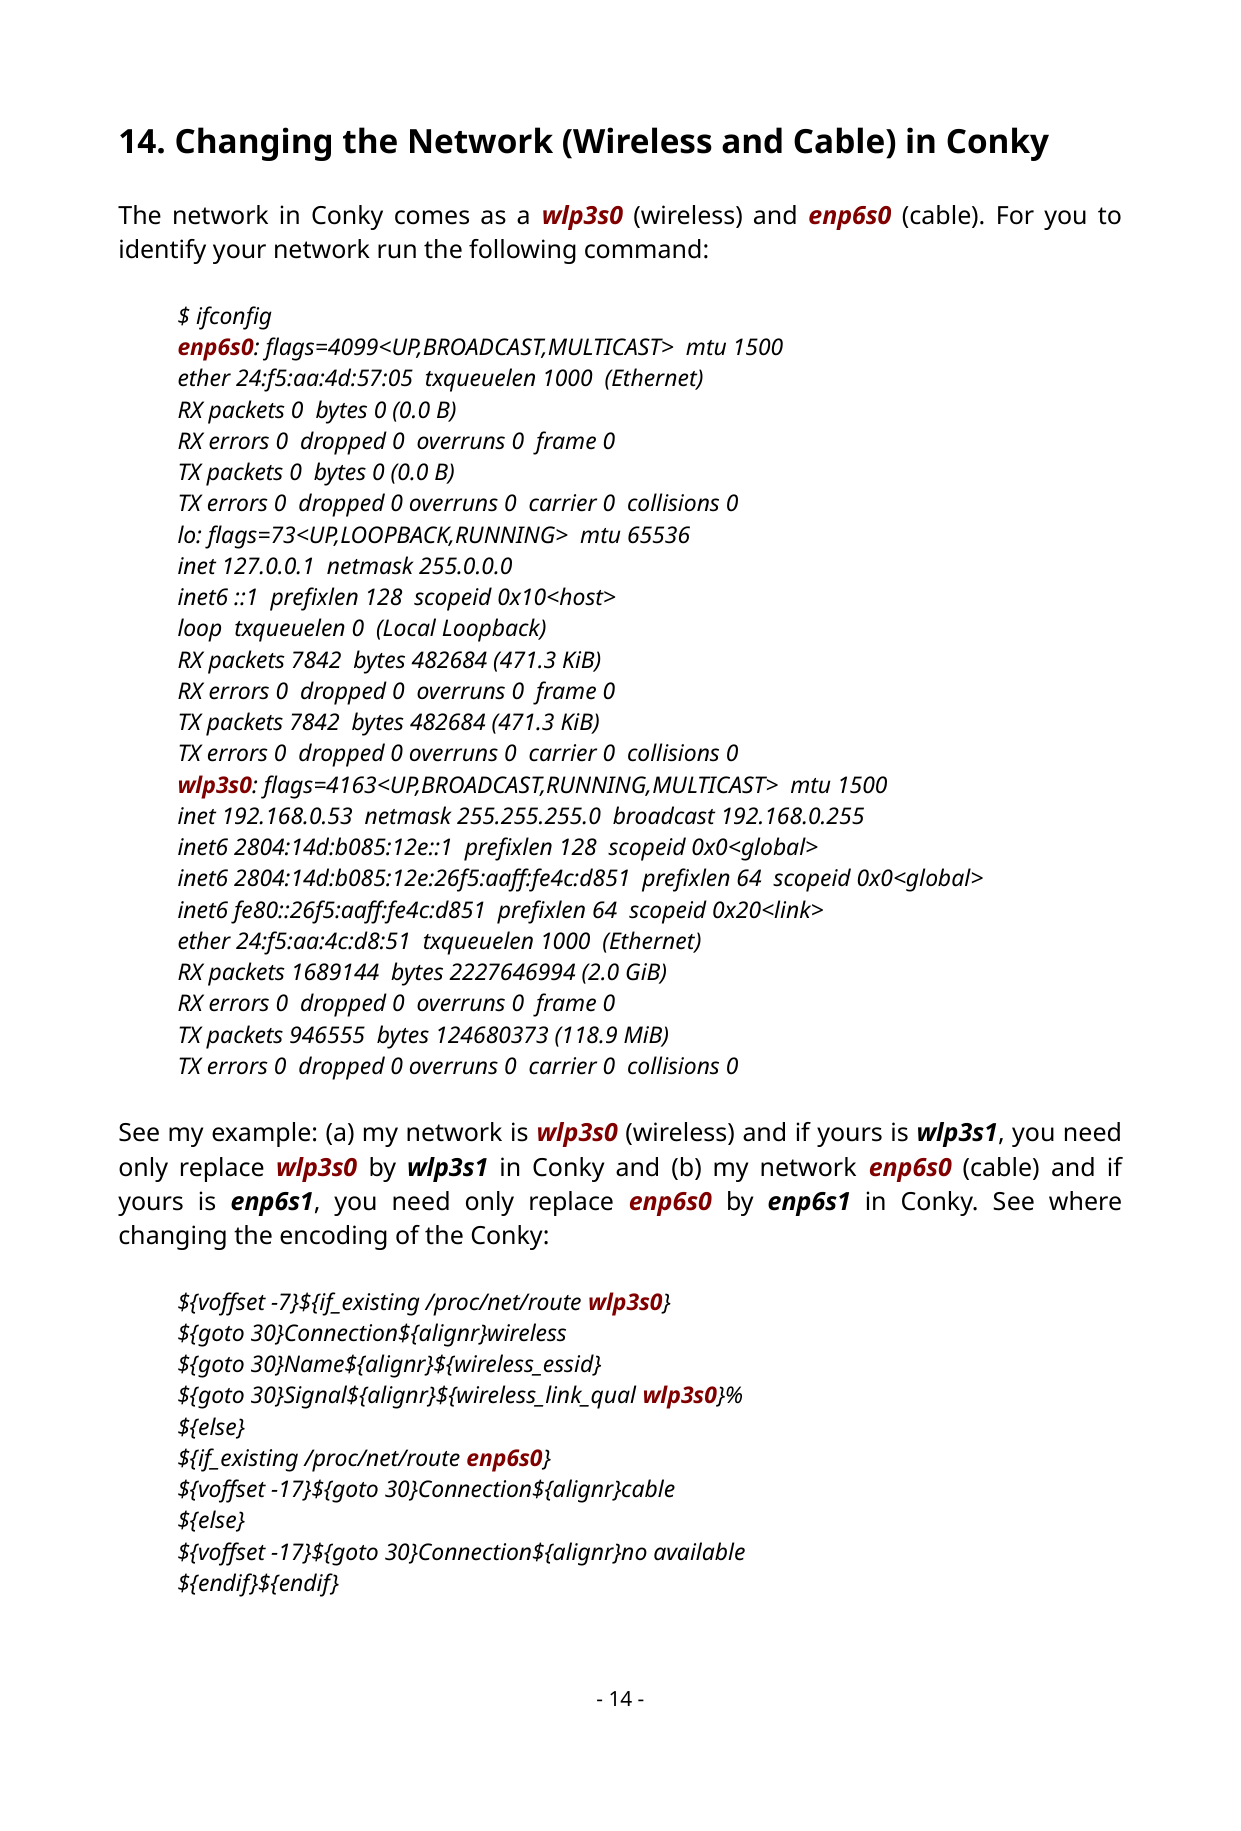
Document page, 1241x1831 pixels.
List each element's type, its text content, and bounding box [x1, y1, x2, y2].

text inet6 2804:14d:b085:12e::1 prefixlen 128 scopeid 0x0<global> [177, 831, 1122, 862]
text TX errors 0 dropped 0 overruns 0 carrier 0 collisions 0 [177, 737, 1122, 768]
text loop txqueuelen 0 (Local Loopback) [177, 612, 1122, 643]
text RX packets 1689144 bytes 2227646994 (2.0 GiB) [177, 956, 1122, 987]
text wlp3s0: flags=4163<UP,BROADCAST,RUNNING,MULTICAST> mtu 1500 [177, 768, 1122, 800]
text TX packets 946555 bytes 124680373 (118.9 MiB) [177, 1018, 1122, 1050]
text ${else} [177, 1410, 1122, 1442]
text ${endif}${endif} [177, 1567, 1122, 1598]
text ${goto 30}Connection${alignr}wireless [177, 1317, 1122, 1348]
text RX packets 0 bytes 0 (0.0 B) [177, 393, 1122, 425]
text TX packets 7842 bytes 482684 (471.3 KiB) [177, 706, 1122, 737]
text TX packets 0 bytes 0 (0.0 B) [177, 456, 1122, 487]
text The network in Conky comes as a wlp3s0 (wireless) and enp6s0 (cable). For you to identify your network run the following command: [118, 198, 1122, 266]
text inet6 ::1 prefixlen 128 scopeid 0x10<host> [177, 581, 1122, 612]
subtitle 14. Changing the Network (Wireless and Cable) in Conky [118, 118, 1122, 163]
text ${voffset -17}${goto 30}Connection${alignr}cable [177, 1473, 1122, 1504]
text inet6 fe80::26f5:aaff:fe4c:d851 prefixlen 64 scopeid 0x20<link> [177, 893, 1122, 925]
text enp6s0: flags=4099<UP,BROADCAST,MULTICAST> mtu 1500 [177, 331, 1122, 362]
text inet 192.168.0.53 netmask 255.255.255.0 broadcast 192.168.0.255 [177, 800, 1122, 831]
text $ ifconfig [177, 300, 1122, 331]
text TX errors 0 dropped 0 overruns 0 carrier 0 collisions 0 [177, 487, 1122, 518]
text ${goto 30}Signal${alignr}${wireless_link_qual wlp3s0}% [177, 1379, 1122, 1410]
text ether 24:f5:aa:4d:57:05 txqueuelen 1000 (Ethernet) [177, 362, 1122, 393]
text ${if_existing /proc/net/route enp6s0} [177, 1442, 1122, 1473]
text RX errors 0 dropped 0 overruns 0 frame 0 [177, 675, 1122, 706]
text ${else} [177, 1504, 1122, 1535]
text lo: flags=73<UP,LOOPBACK,RUNNING> mtu 65536 [177, 518, 1122, 550]
text RX errors 0 dropped 0 overruns 0 frame 0 [177, 425, 1122, 456]
text inet6 2804:14d:b085:12e:26f5:aaff:fe4c:d851 prefixlen 64 scopeid 0x0<global> [177, 862, 1122, 893]
text inet 127.0.0.1 netmask 255.0.0.0 [177, 550, 1122, 581]
text RX packets 7842 bytes 482684 (471.3 KiB) [177, 643, 1122, 675]
text See my example: (a) my network is wlp3s0 (wireless) and if yours is wlp3s1, you need only replace wlp3s0 by wlp3s1 in Conky and (b) my network enp6s0 (cable) and if yours is enp6s1, you need only replace enp6s0 by enp6s1 in Conky. See where changing the encoding of the Conky: [118, 1081, 1122, 1251]
text ether 24:f5:aa:4c:d8:51 txqueuelen 1000 (Ethernet) [177, 925, 1122, 956]
text TX errors 0 dropped 0 overruns 0 carrier 0 collisions 0 [177, 1050, 1122, 1081]
text RX errors 0 dropped 0 overruns 0 frame 0 [177, 987, 1122, 1018]
text ${voffset -17}${goto 30}Connection${alignr}no available [177, 1535, 1122, 1567]
text ${voffset -7}${if_existing /proc/net/route wlp3s0} [177, 1285, 1122, 1317]
text ${goto 30}Name${alignr}${wireless_essid} [177, 1348, 1122, 1379]
